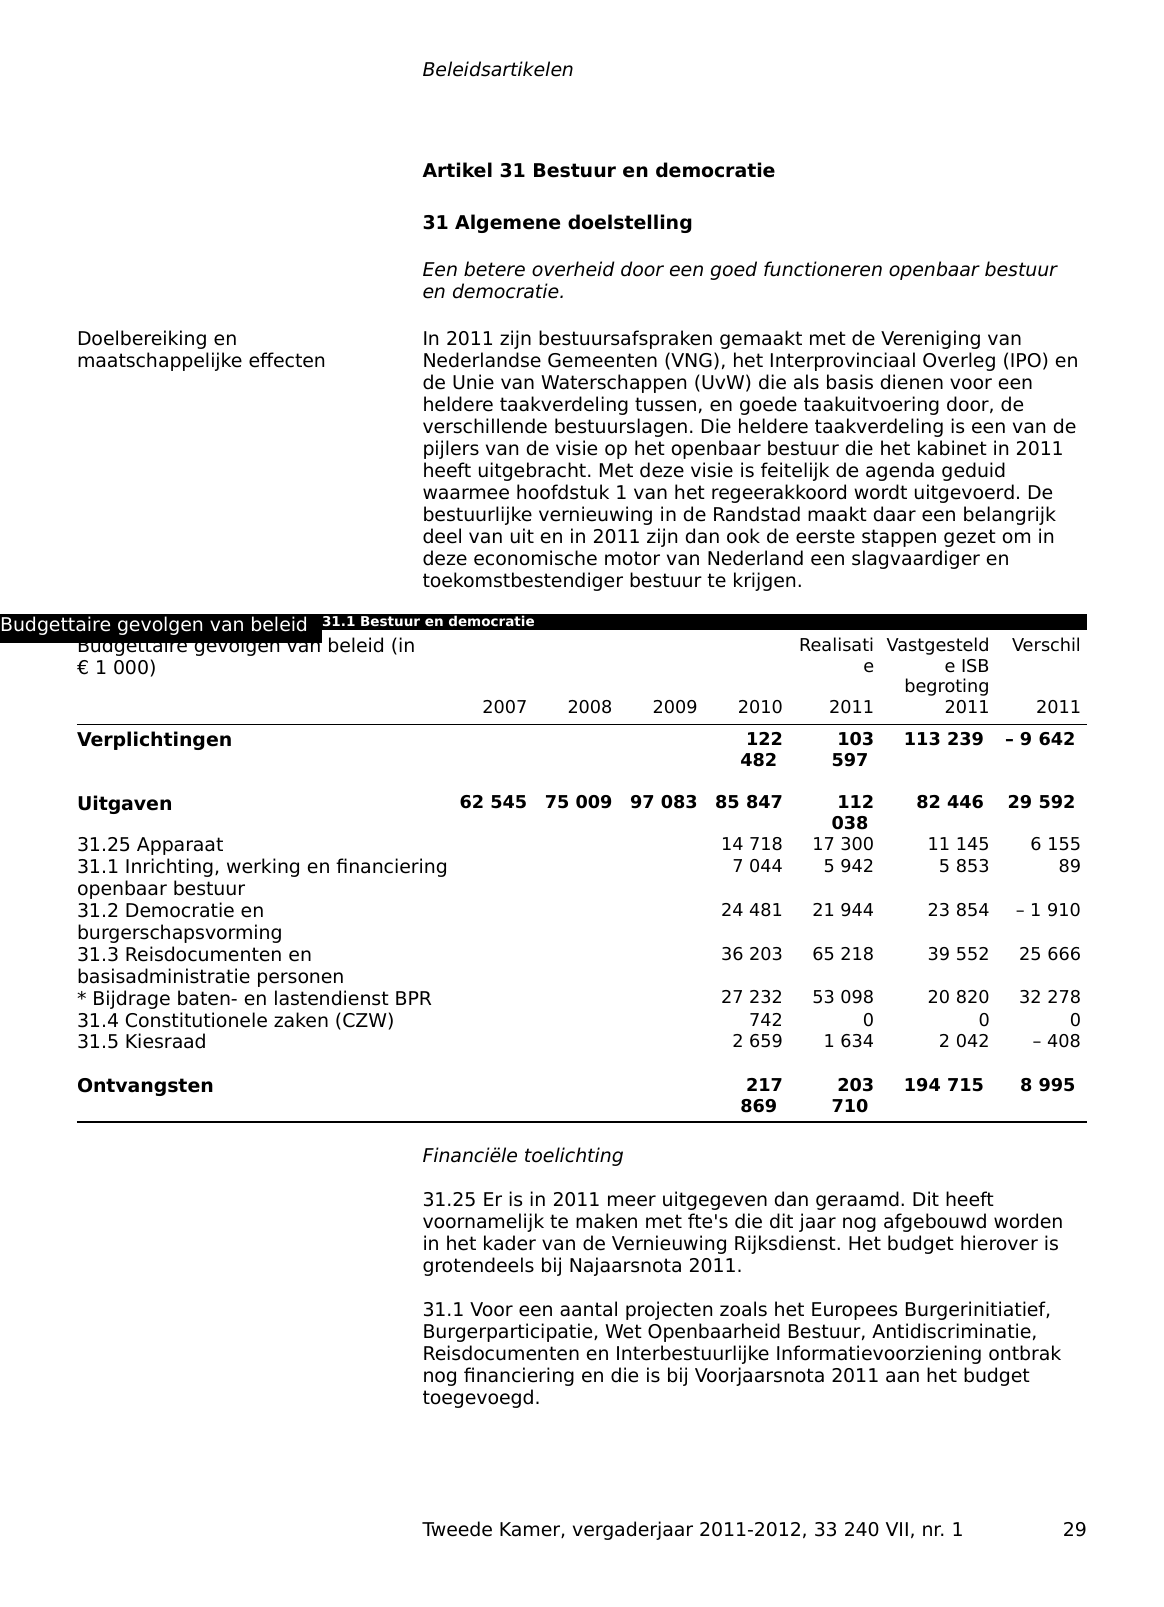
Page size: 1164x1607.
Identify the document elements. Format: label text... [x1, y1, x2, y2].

table_cell [789, 1054, 880, 1075]
table_cell 5 942 [789, 856, 880, 899]
table_cell 14 718 [703, 834, 788, 856]
table_cell [618, 770, 703, 792]
subtitle Artikel 31 Bestuur en democratie [422, 160, 1087, 182]
table_cell 217 869 [703, 1075, 788, 1121]
table_cell 1 634 [789, 1031, 880, 1053]
table_cell 31.1 Inrichting, werking en financiering openbaar bestuur [77, 856, 448, 899]
table_cell [995, 1054, 1087, 1075]
table_cell [618, 1054, 703, 1075]
table_cell [533, 1031, 618, 1053]
table_cell 24 481 [703, 900, 788, 943]
table_cell [618, 1031, 703, 1053]
table_cell 203 710 [789, 1075, 880, 1121]
table_cell [618, 988, 703, 1009]
table_cell [618, 834, 703, 856]
table_cell 89 [995, 856, 1087, 899]
table_cell 113 239 [880, 725, 995, 770]
text 31.25 Er is in 2011 meer uitgegeven dan geraamd. Dit heeft voornamelijk te maken met fte's die dit jaar nog afgebouwd worden in het kader van de Vernieuwing Rijksdienst. Het budget hierover is grotendeels bij Najaarsnota 2011. [422, 1189, 1087, 1277]
table_cell 36 203 [703, 944, 788, 987]
table_cell 53 098 [789, 988, 880, 1009]
table_cell [533, 988, 618, 1009]
table_cell 103 597 [789, 725, 880, 770]
table_cell 2 659 [703, 1031, 788, 1053]
table_cell 31.4 Constitutionele zaken (CZW) [77, 1010, 448, 1031]
table_cell 85 847 [703, 793, 788, 834]
table_cell [448, 900, 533, 943]
subtitle 31 Algemene doelstelling [422, 212, 1087, 234]
table_cell Budgettaire gevolgen van beleid (in € 1 000) [77, 630, 448, 697]
table_cell [533, 856, 618, 899]
table_cell [533, 900, 618, 943]
table_cell – 9 642 [995, 725, 1087, 770]
table_cell 742 [703, 1010, 788, 1031]
table_cell [618, 725, 703, 770]
table_cell 39 552 [880, 944, 995, 987]
table_cell 31.2 Democratie en burgerschapsvorming [77, 900, 448, 943]
table_cell 20 820 [880, 988, 995, 1009]
table_cell 7 044 [703, 856, 788, 899]
table_cell 75 009 [533, 793, 618, 834]
table_cell [618, 856, 703, 899]
table_cell Ontvangsten [77, 1075, 448, 1121]
table_cell [533, 770, 618, 792]
table_cell 2008 [533, 697, 618, 723]
table_cell 2010 [703, 697, 788, 723]
table_cell [448, 856, 533, 899]
table_cell * Bijdrage baten- en lastendienst BPR [77, 988, 448, 1009]
table_cell [533, 1010, 618, 1031]
table_cell Vastgestelde ISB begroting [880, 630, 995, 697]
table_cell [618, 1010, 703, 1031]
table_cell 31.3 Reisdocumenten en basisadministratie personen [77, 944, 448, 987]
table_cell [703, 630, 788, 697]
table_cell 32 278 [995, 988, 1087, 1009]
table_cell [448, 1075, 533, 1121]
table_cell 82 446 [880, 793, 995, 834]
table_cell 0 [880, 1010, 995, 1031]
table_cell 2011 [789, 697, 880, 723]
table_cell [533, 834, 618, 856]
table_cell 2007 [448, 697, 533, 723]
table_cell 2011 [995, 697, 1087, 723]
table_cell [448, 630, 533, 697]
table_cell 25 666 [995, 944, 1087, 987]
subtitle Een betere overheid door een goed functioneren openbaar bestuur en democratie. [422, 259, 1087, 303]
table_cell 2011 [880, 697, 995, 723]
table_cell [77, 697, 448, 723]
table_cell [618, 944, 703, 987]
table_cell Verplichtingen [77, 725, 448, 770]
table_cell Verschil [995, 630, 1087, 697]
table_cell – 408 [995, 1031, 1087, 1053]
table_cell 11 145 [880, 834, 995, 856]
subtitle Financiële toelichting [422, 1144, 1087, 1167]
table_cell [618, 630, 703, 697]
table_cell 31.5 Kiesraad [77, 1031, 448, 1053]
table_cell [448, 1010, 533, 1031]
table_cell [448, 1031, 533, 1053]
table_cell – 1 910 [995, 900, 1087, 943]
table_cell 2009 [618, 697, 703, 723]
text Doelbereiking en maatschappelijke effecten [77, 328, 399, 372]
table_cell 21 944 [789, 900, 880, 943]
table_cell [533, 1054, 618, 1075]
table_cell 27 232 [703, 988, 788, 1009]
table_cell [880, 770, 995, 792]
table_cell 122 482 [703, 725, 788, 770]
table_header 31.1 Bestuur en democratie [0, 614, 1087, 643]
table_cell [448, 944, 533, 987]
text In 2011 zijn bestuursafspraken gemaakt met de Vereniging van Nederlandse Gemeenten (VNG), het Interprovinciaal Overleg (IPO) en de Unie van Waterschappen (UvW) die als basis dienen voor een heldere taakverdeling tussen, en goede taakuitvoering door, de verschillende bestuurslagen. Die heldere taakverdeling is een van de pijlers van de visie op het openbaar bestuur die het kabinet in 2011 heeft uitgebracht. Met deze visie is feitelijk de agenda geduid waarmee hoofdstuk 1 van het regeerakkoord wordt uitgevoerd. De bestuurlijke vernieuwing in de Randstad maakt daar een belangrijk deel van uit en in 2011 zijn dan ook de eerste stappen gezet om in deze economische motor van Nederland een slagvaardiger en toekomstbestendiger bestuur te krijgen. [422, 328, 1087, 592]
table_cell Realisatie [789, 630, 880, 697]
table_cell [703, 1054, 788, 1075]
table_cell [77, 1054, 448, 1075]
table_cell [533, 630, 618, 697]
table_cell [703, 770, 788, 792]
table_cell 8 995 [995, 1075, 1087, 1121]
table_cell 2 042 [880, 1031, 995, 1053]
table_cell 194 715 [880, 1075, 995, 1121]
table_cell [618, 900, 703, 943]
table_cell 97 083 [618, 793, 703, 834]
table_cell [533, 944, 618, 987]
table_cell [618, 1075, 703, 1121]
table_cell 17 300 [789, 834, 880, 856]
table_cell 62 545 [448, 793, 533, 834]
table_cell 31.25 Apparaat [77, 834, 448, 856]
table_cell [880, 1054, 995, 1075]
table_cell 23 854 [880, 900, 995, 943]
table_cell [789, 770, 880, 792]
table_cell 0 [995, 1010, 1087, 1031]
table_cell Uitgaven [77, 793, 448, 834]
table_cell [533, 725, 618, 770]
table_cell 65 218 [789, 944, 880, 987]
table_cell 5 853 [880, 856, 995, 899]
table_cell 6 155 [995, 834, 1087, 856]
table_cell 0 [789, 1010, 880, 1031]
table_cell [533, 1075, 618, 1121]
table_cell [448, 1054, 533, 1075]
text 31.1 Voor een aantal projecten zoals het Europees Burgerinitiatief, Burgerparticipatie, Wet Openbaarheid Bestuur, Antidiscriminatie, Reisdocumenten en Interbestuurlijke Informatievoorziening ontbrak nog financiering en die is bij Voorjaarsnota 2011 aan het budget toegevoegd. [422, 1299, 1087, 1409]
table_cell [77, 770, 448, 792]
table_cell 112 038 [789, 793, 880, 834]
table_cell [448, 988, 533, 1009]
table_cell [995, 770, 1087, 792]
table_cell 29 592 [995, 793, 1087, 834]
table_cell [448, 770, 533, 792]
table_cell [448, 834, 533, 856]
table_cell [448, 725, 533, 770]
